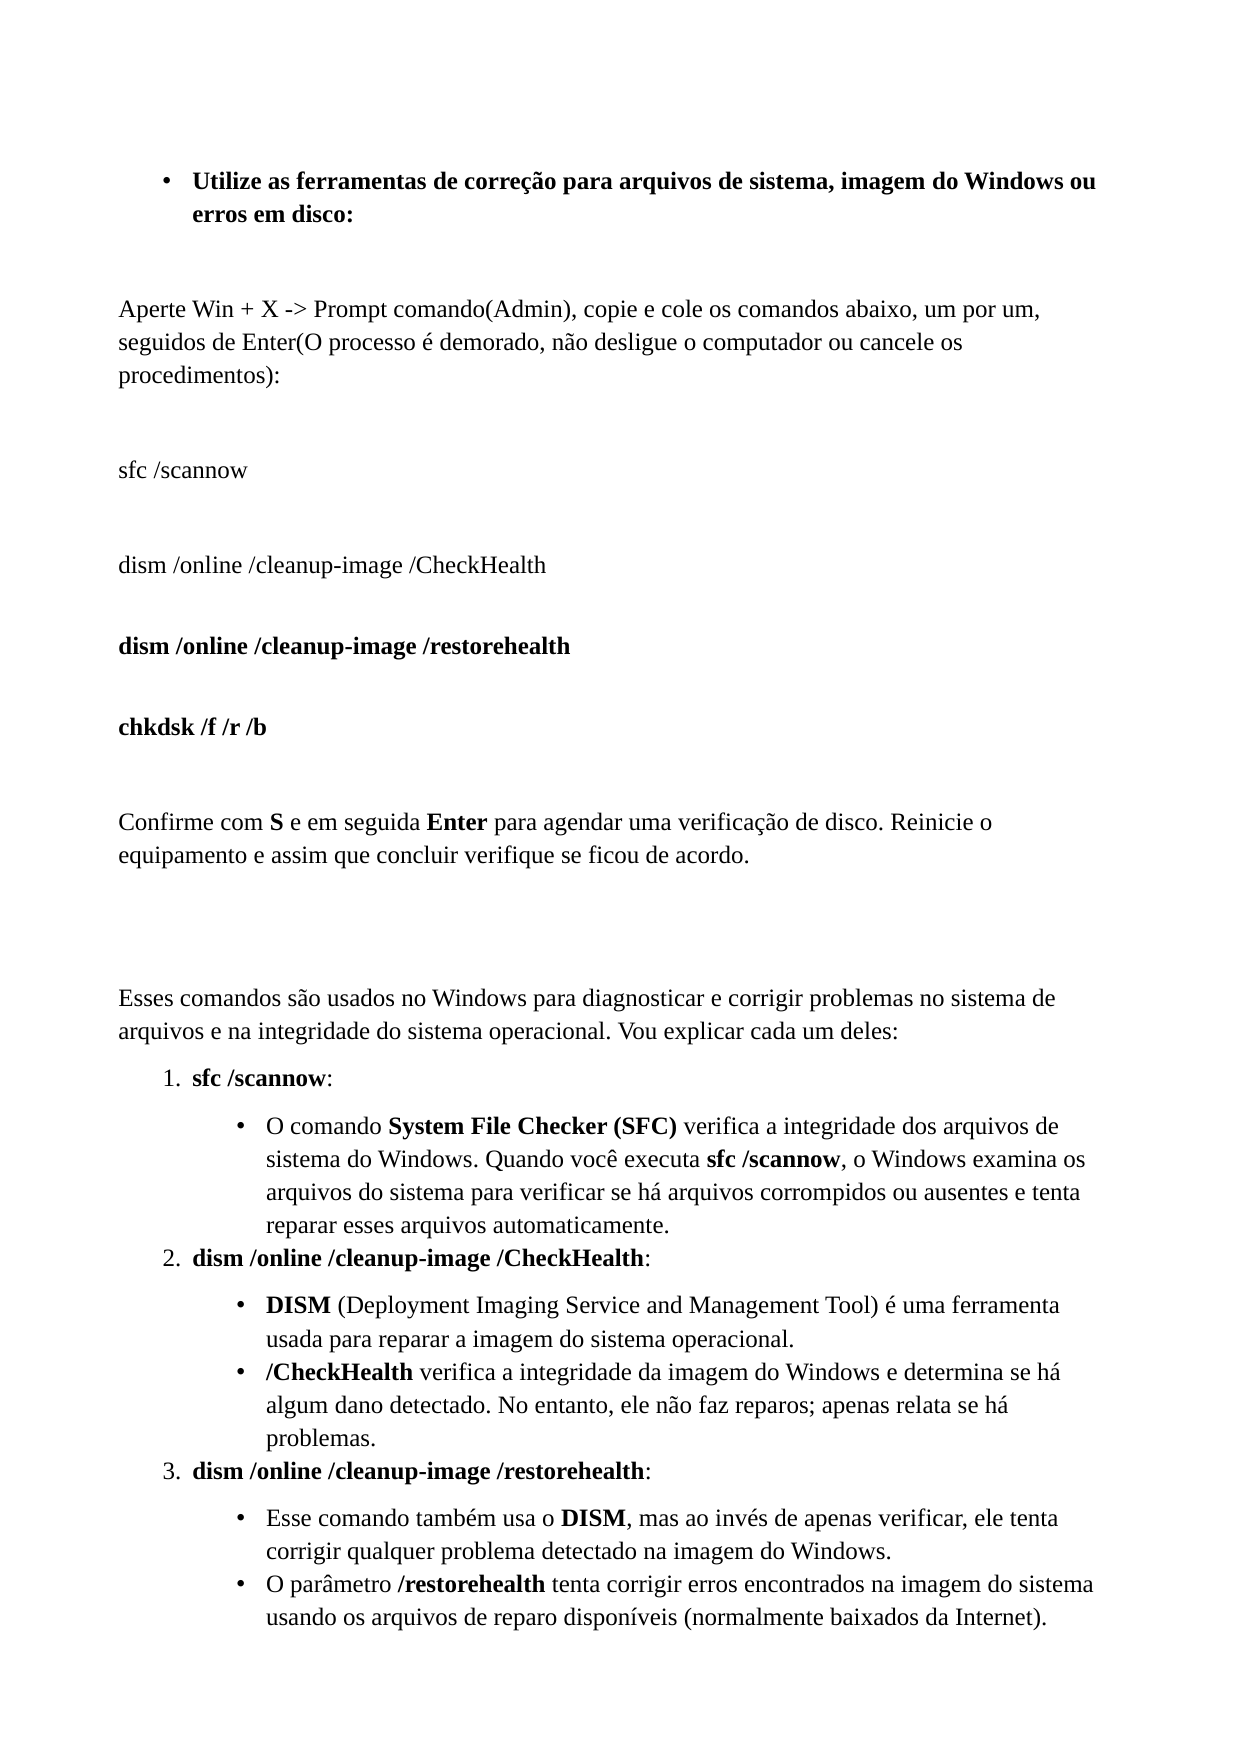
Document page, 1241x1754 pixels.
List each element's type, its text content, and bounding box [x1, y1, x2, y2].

text Aperte Win + X -> Prompt comando(Admin), copie e cole os comandos abaixo, um por um, seguidos de Enter(O processo é demorado, não desligue o computador ou cancele os procedimentos): [118, 294, 1122, 389]
text sfc /scannow [118, 455, 1122, 484]
list sfc /scannow: [162, 1063, 1122, 1092]
list O parâmetro /restorehealth tenta corrigir erros encontrados na imagem do sistema usando os arquivos de reparo disponíveis (normalmente baixados da Internet). [236, 1569, 1122, 1631]
text dism /online /cleanup-image /CheckHealth [118, 550, 1122, 579]
list Esse comando também usa o DISM, mas ao invés de apenas verificar, ele tenta corrigir qualquer problema detectado na imagem do Windows. [236, 1503, 1122, 1565]
list DISM (Deployment Imaging Service and Management Tool) é uma ferramenta usada para reparar a imagem do sistema operacional. [236, 1291, 1122, 1352]
text dism /online /cleanup-image /restorehealth [118, 598, 1122, 660]
list O comando System File Checker (SFC) verifica a integridade dos arquivos de sistema do Windows. Quando você executa sfc /scannow, o Windows examina os arquivos do sistema para verificar se há arquivos corrompidos ou ausentes e tenta reparar esses arquivos automaticamente. [236, 1111, 1122, 1239]
list dism /online /cleanup-image /restorehealth: [162, 1456, 1122, 1484]
text chkdsk /f /r /b [118, 679, 1122, 740]
list Utilize as ferramentas de correção para arquivos de sistema, imagem do Windows ou erros em disco: [162, 166, 1122, 227]
text Esses comandos são usados no Windows para diagnosticar e corrigir problemas no sistema de arquivos e na integridade do sistema operacional. Vou explicar cada um deles: [118, 983, 1122, 1044]
text Confirme com S e em seguida Enter para agendar uma verificação de disco. Reinicie o equipamento e assim que concluir verifique se ficou de acordo. [118, 807, 1122, 869]
list dism /online /cleanup-image /CheckHealth: [162, 1243, 1122, 1272]
list /CheckHealth verifica a integridade da imagem do Windows e determina se há algum dano detectado. No entanto, ele não faz reparos; apenas relata se há problemas. [236, 1357, 1122, 1451]
